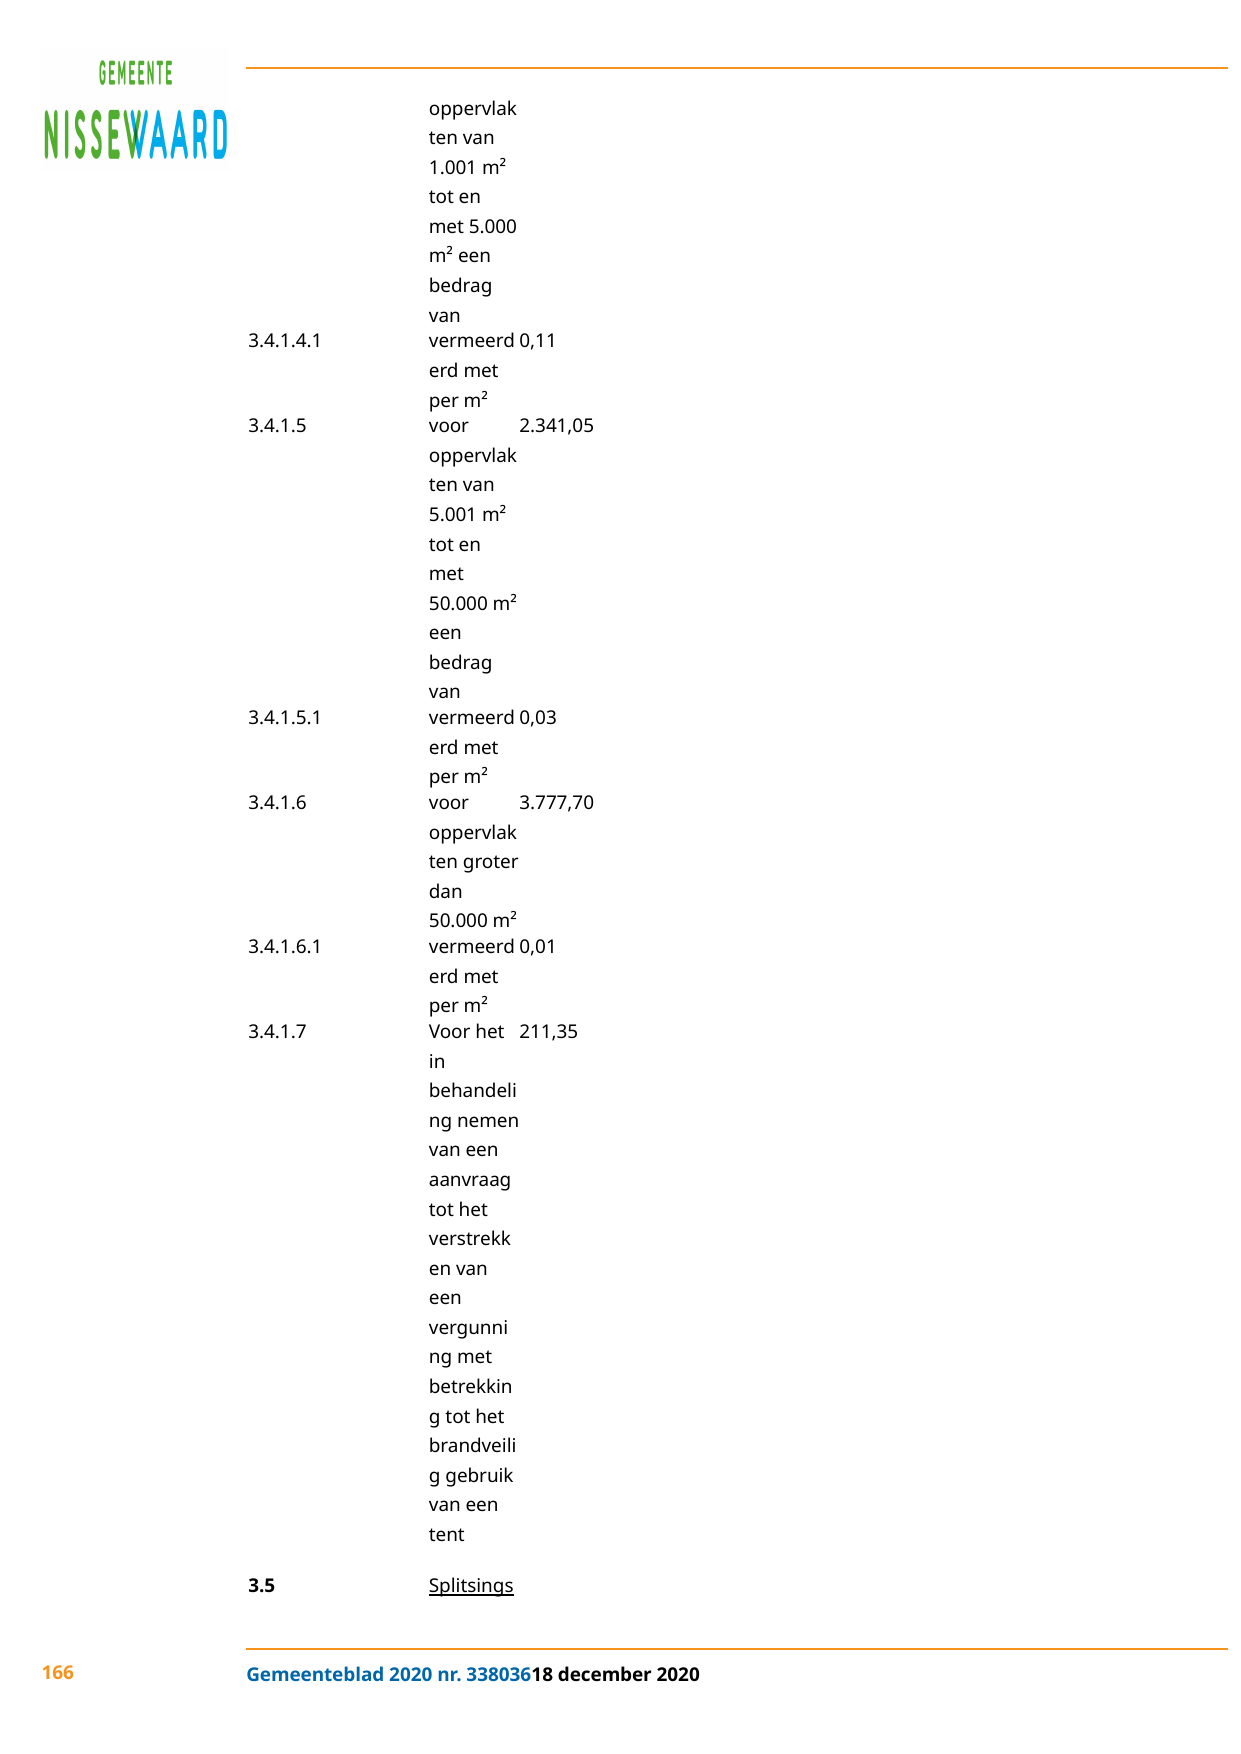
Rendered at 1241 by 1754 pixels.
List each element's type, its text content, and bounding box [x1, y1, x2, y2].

table_cell vermeerderd met per m² [429, 705, 519, 789]
table_cell voor oppervlakten van 5.001 m² tot en met 50.000 m² een bedrag van [429, 413, 519, 704]
table_cell 3.4.1.6 [248, 789, 338, 933]
table_cell 3.5 [248, 1573, 338, 1598]
table_cell [248, 95, 338, 328]
picture [41, 47, 231, 172]
table_cell [338, 1018, 429, 1547]
table_cell oppervlakten van 1.001 m² tot en met 5.000 m² een bedrag van [429, 95, 519, 328]
table_cell 3.4.1.5.1 [248, 705, 338, 789]
table_cell 3.4.1.7 [248, 1018, 338, 1547]
table_cell [338, 789, 429, 933]
table_cell 0,03 [519, 705, 609, 789]
table_cell [519, 1573, 609, 1598]
table_cell 2.341,05 [519, 413, 609, 704]
table_cell 3.4.1.6.1 [248, 934, 338, 1018]
table_cell 0,01 [519, 934, 609, 1018]
table_cell Voor het in behandeling nemen van een aanvraag tot het verstrekken van een vergunning met betrekking tot het brandveilig gebruik van een tent [429, 1018, 519, 1547]
table_cell [338, 1547, 429, 1573]
table_cell [338, 1573, 429, 1598]
table_cell 211,35 [519, 1018, 609, 1547]
table_cell [248, 1547, 338, 1573]
table_cell [519, 1547, 609, 1573]
table_cell 3.777,70 [519, 789, 609, 933]
table_cell vermeerderd met per m² [429, 934, 519, 1018]
table_cell [338, 413, 429, 704]
table_cell [429, 1547, 519, 1573]
table_cell [338, 705, 429, 789]
table_cell [338, 328, 429, 412]
table_cell 3.4.1.5 [248, 413, 338, 704]
table_cell 3.4.1.4.1 [248, 328, 338, 412]
table_cell vermeerderd met per m² [429, 328, 519, 412]
table_cell [338, 95, 429, 328]
table_cell 0,11 [519, 328, 609, 412]
table_cell voor oppervlakten groter dan 50.000 m² [429, 789, 519, 933]
table_cell [519, 95, 609, 328]
table_cell Splitsings [429, 1573, 519, 1598]
table_cell [338, 934, 429, 1018]
